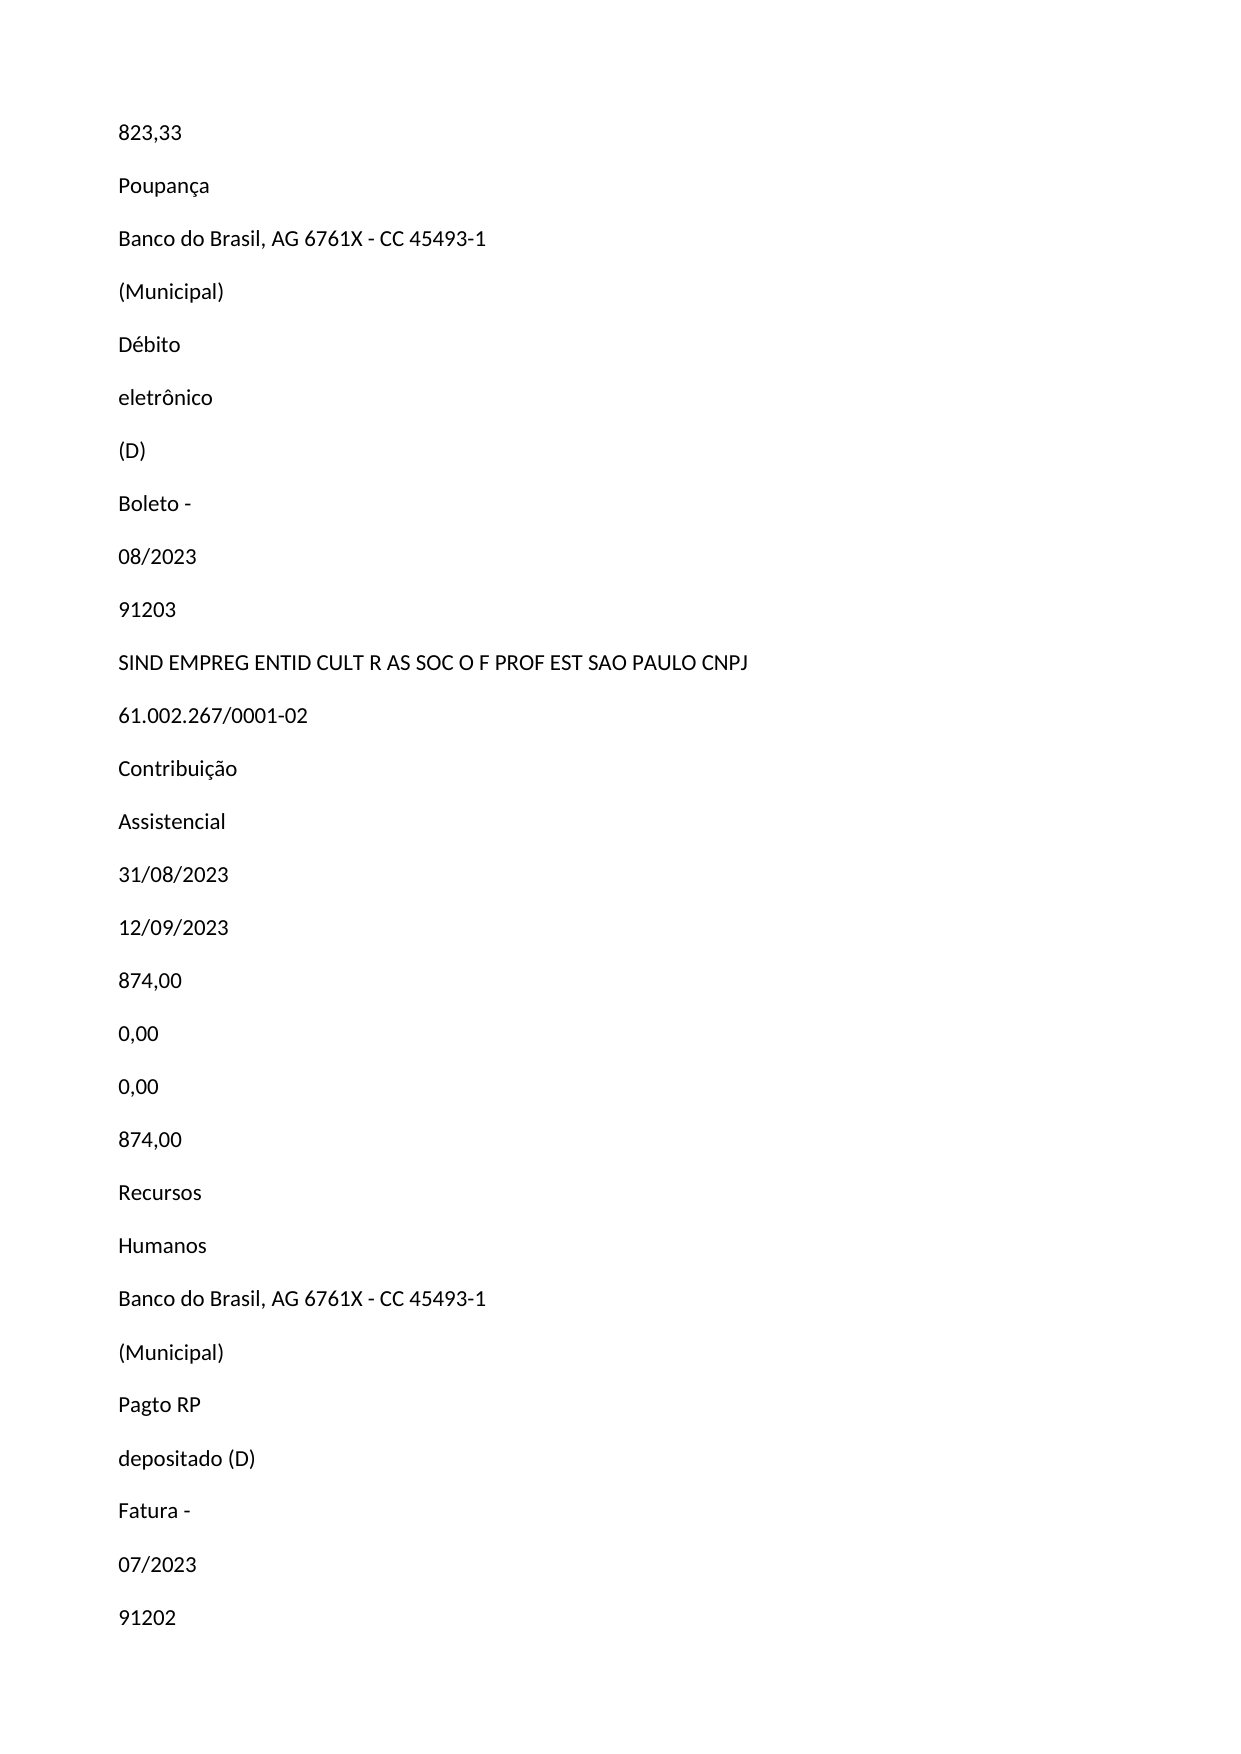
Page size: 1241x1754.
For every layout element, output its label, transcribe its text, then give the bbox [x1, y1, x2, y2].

text Poupança [118, 171, 1122, 199]
text Banco do Brasil, AG 6761X - CC 45493-1 [118, 224, 1122, 252]
text 91202 [118, 1603, 1122, 1631]
text depositado (D) [118, 1444, 1122, 1472]
text 08/2023 [118, 542, 1122, 570]
text eletrônico [118, 383, 1122, 411]
text 874,00 [118, 966, 1122, 994]
text 61.002.267/0001-02 [118, 701, 1122, 729]
text Assistencial [118, 807, 1122, 835]
text Recursos [118, 1178, 1122, 1207]
text 0,00 [118, 1019, 1122, 1047]
text Contribuição [118, 754, 1122, 782]
text 0,00 [118, 1072, 1122, 1101]
text Boleto - [118, 489, 1122, 517]
text Humanos [118, 1232, 1122, 1259]
text Débito [118, 330, 1122, 358]
text (Municipal) [118, 277, 1122, 305]
text (D) [118, 436, 1122, 464]
text 07/2023 [118, 1550, 1122, 1578]
text 874,00 [118, 1126, 1122, 1153]
text 31/08/2023 [118, 860, 1122, 888]
text 823,33 [118, 118, 1122, 146]
text 91203 [118, 595, 1122, 623]
text 12/09/2023 [118, 913, 1122, 941]
text Pagto RP [118, 1391, 1122, 1419]
text Banco do Brasil, AG 6761X - CC 45493-1 [118, 1284, 1122, 1313]
text SIND EMPREG ENTID CULT R AS SOC O F PROF EST SAO PAULO CNPJ [118, 648, 1122, 676]
text Fatura - [118, 1497, 1122, 1525]
text (Municipal) [118, 1338, 1122, 1366]
